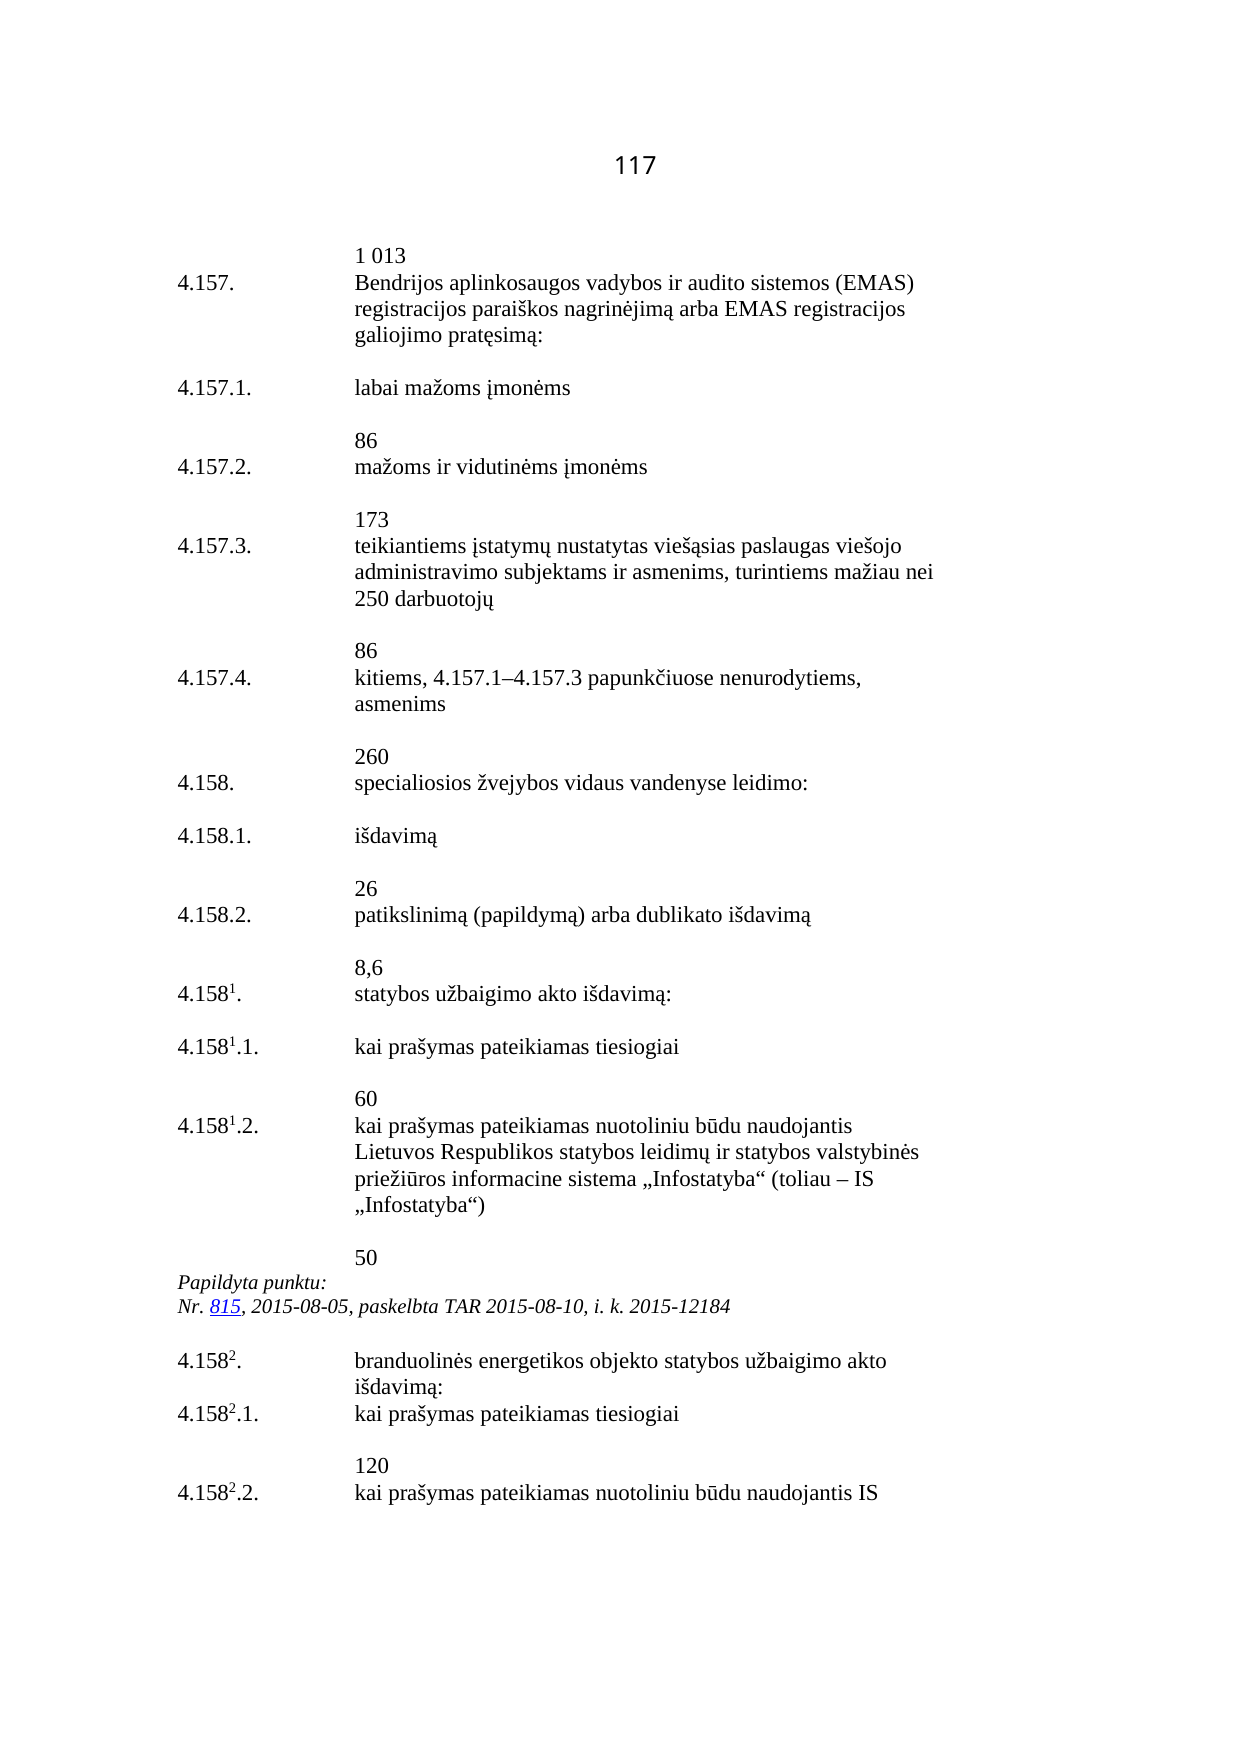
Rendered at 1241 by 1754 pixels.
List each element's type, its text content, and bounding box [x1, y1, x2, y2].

text 4.158.2. patikslinimą (papildymą) arba dublikato išdavimą 8,6 [177, 901, 945, 980]
text 1 013 [177, 216, 945, 268]
text 4.157.3. teikiantiems įstatymų nustatytas viešąsias paslaugas viešojo [177, 532, 945, 558]
text išdavimą: [354, 1373, 945, 1399]
text 4.157.2. mažoms ir vidutinėms įmonėms 173 [177, 453, 945, 532]
text 250 darbuotojų 86 [354, 585, 945, 664]
text „Infostatyba“) 50 [354, 1191, 945, 1270]
text 4.157.1. labai mažoms įmonėms 86 [177, 374, 945, 453]
text 4.1581.2. kai prašymas pateikiamas nuotoliniu būdu naudojantis [177, 1112, 945, 1138]
text galiojimo pratęsimą: [354, 321, 945, 374]
text 4.1582.2. kai prašymas pateikiamas nuotoliniu būdu naudojantis IS [177, 1479, 945, 1505]
text Lietuvos Respublikos statybos leidimų ir statybos valstybinės [354, 1138, 945, 1164]
text 4.1582.1. kai prašymas pateikiamas tiesiogiai 120 [177, 1399, 945, 1479]
text 4.1582. branduolinės energetikos objekto statybos užbaigimo akto [177, 1347, 945, 1373]
text administravimo subjektams ir asmenims, turintiems mažiau nei [354, 558, 945, 585]
text 4.157.4. kitiems, 4.157.1–4.157.3 papunkčiuose nenurodytiems, asmenims 260 [177, 664, 945, 769]
text 4.157. Bendrijos aplinkosaugos vadybos ir audito sistemos (EMAS) [177, 268, 945, 295]
text 4.158. specialiosios žvejybos vidaus vandenyse leidimo: [177, 769, 945, 822]
text registracijos paraiškos nagrinėjimą arba EMAS registracijos [354, 295, 945, 321]
text Papildyta punktu: [177, 1270, 1093, 1294]
text Nr. 815, 2015-08-05, paskelbta TAR 2015-08-10, i. k. 2015-12184 [177, 1294, 1093, 1318]
text priežiūros informacine sistema „Infostatyba“ (toliau – IS [354, 1164, 945, 1191]
text 4.158.1. išdavimą 26 [177, 822, 945, 901]
text 4.1581. statybos užbaigimo akto išdavimą: [177, 980, 945, 1033]
text 4.1581.1. kai prašymas pateikiamas tiesiogiai 60 [177, 1033, 945, 1112]
